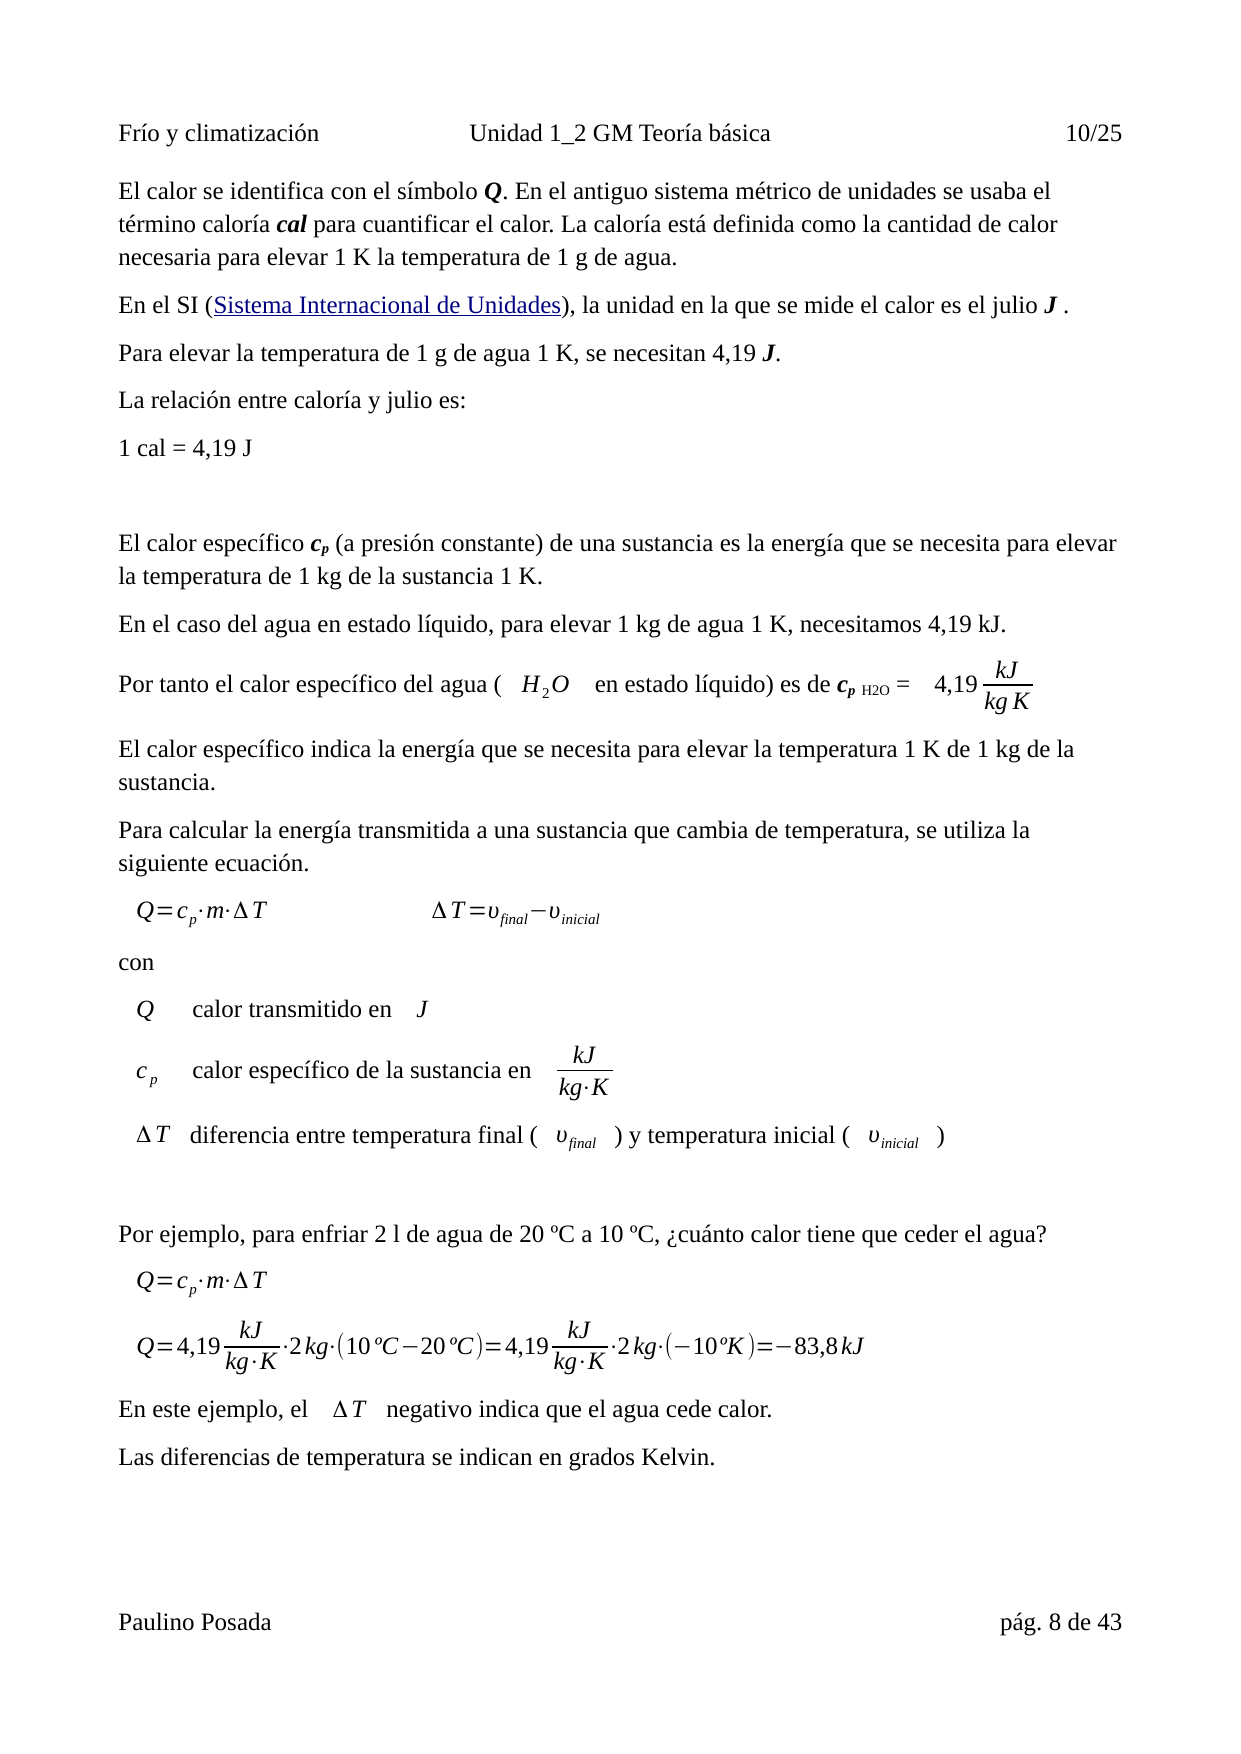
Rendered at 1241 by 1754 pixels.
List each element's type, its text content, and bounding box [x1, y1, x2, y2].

text El calor específico indica la energía que se necesita para elevar la temperatura 1 K de 1 kg de la sustancia. [118, 734, 1122, 796]
text Para elevar la temperatura de 1 g de agua 1 K, se necesitan 4,19 J. [118, 338, 1122, 366]
text En el caso del agua en estado líquido, para elevar 1 kg de agua 1 K, necesitamos 4,19 kJ. [118, 609, 1122, 637]
text En el SI (Sistema Internacional de Unidades), la unidad en la que se mide el calor es el julio J . [118, 290, 1122, 319]
text 1 cal = 4,19 J [118, 433, 1122, 462]
text Por tanto el calor específico del agua ( en estado líquido) es de cp H2O = [118, 656, 1122, 715]
text calor específico de la sustancia en [118, 1042, 1122, 1101]
text Por ejemplo, para enfriar 2 l de agua de 20 ºC a 10 ºC, ¿cuánto calor tiene que ceder el agua? [118, 1219, 1122, 1247]
text diferencia entre temperatura final () y temperatura inicial () [118, 1120, 1122, 1152]
text con [118, 947, 1122, 975]
text calor transmitido en [118, 994, 1122, 1023]
text Para calcular la energía transmitida a una sustancia que cambia de temperatura, se utiliza la siguiente ecuación. [118, 815, 1122, 876]
text El calor específico cp (a presión constante) de una sustancia es la energía que se necesita para elevar la temperatura de 1 kg de la sustancia 1 K. [118, 528, 1122, 590]
text El calor se identifica con el símbolo Q. En el antiguo sistema métrico de unidades se usaba el término caloría cal para cuantificar el calor. La caloría está definida como la cantidad de calor necesaria para elevar 1 K la temperatura de 1 g de agua. [118, 176, 1122, 271]
text En este ejemplo, el negativo indica que el agua cede calor. [118, 1394, 1122, 1423]
text Las diferencias de temperatura se indican en grados Kelvin. [118, 1442, 1122, 1471]
text La relación entre caloría y julio es: [118, 385, 1122, 414]
